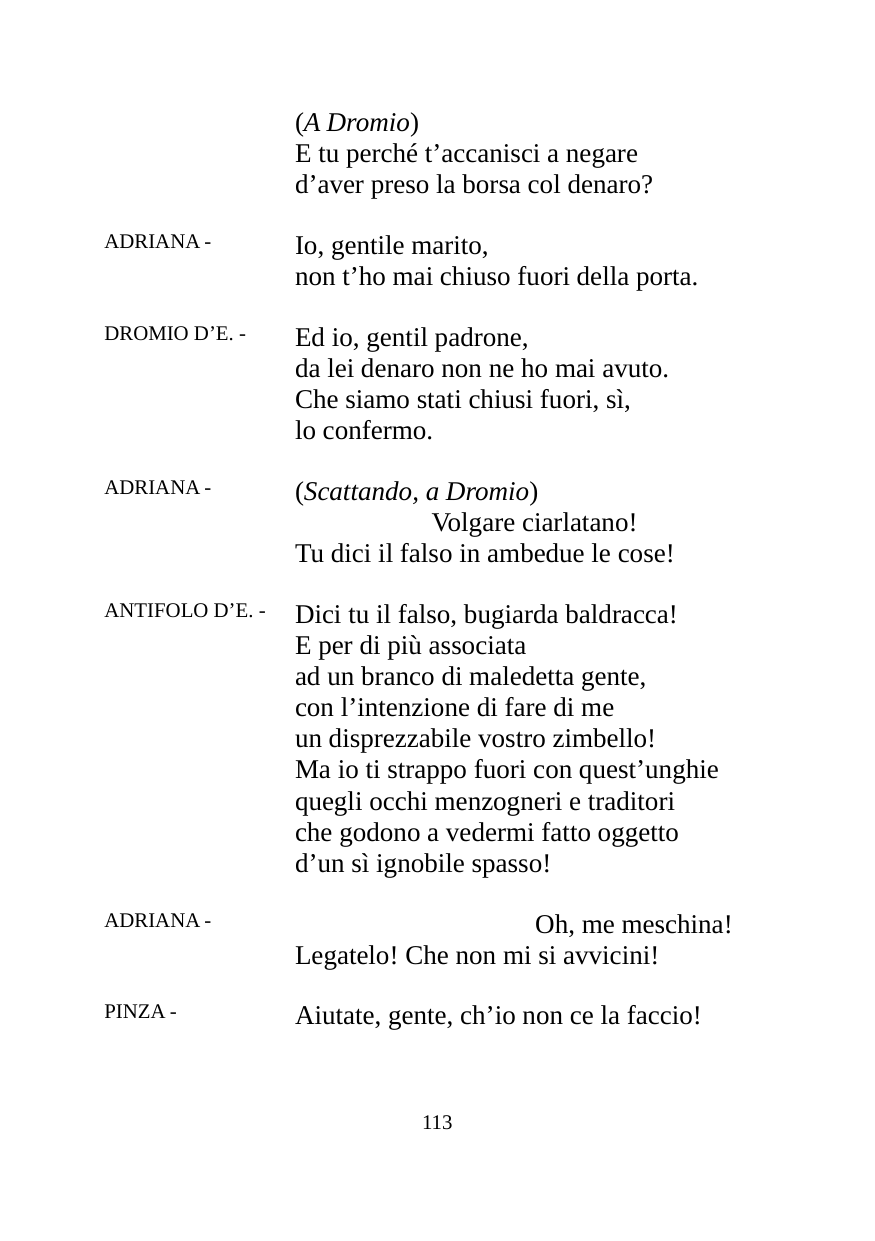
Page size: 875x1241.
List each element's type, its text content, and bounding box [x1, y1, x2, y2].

table_cell ADRIANA - [97, 908, 287, 999]
table_cell ANTIFOLO D’E. - [97, 598, 287, 908]
table_cell Aiutate, gente, ch’io non ce la faccio! [288, 1000, 780, 1031]
table_cell DROMIO D’E. - [97, 321, 287, 475]
table_cell (Scattando, a Dromio) Volgare ciarlatano! Tu dici il falso in ambedue le cose! [288, 475, 780, 598]
table_cell Ed io, gentil padrone, da lei denaro non ne ho mai avuto. Che siamo stati chiusi fuori, sì, lo confermo. [288, 321, 780, 475]
table_cell PINZA - [97, 1000, 287, 1031]
table_cell [97, 106, 287, 229]
table_cell Io, gentile marito, non t’ho mai chiuso fuori della porta. [288, 229, 780, 321]
table_cell Dici tu il falso, bugiarda baldracca! E per di più associata ad un branco di maledetta gente, con l’intenzione di fare di me un disprezzabile vostro zimbello! Ma io ti strappo fuori con quest’unghie quegli occhi menzogneri e traditori che godono a vedermi fatto oggetto d’un sì ignobile spasso! [288, 598, 780, 908]
table_cell Oh, me meschina! Legatelo! Che non mi si avvicini! [288, 908, 780, 999]
table_cell ADRIANA - [97, 229, 287, 321]
table_cell ADRIANA - [97, 475, 287, 598]
table_cell (A Dromio) E tu perché t’accanisci a negare d’aver preso la borsa col denaro? [288, 106, 780, 229]
